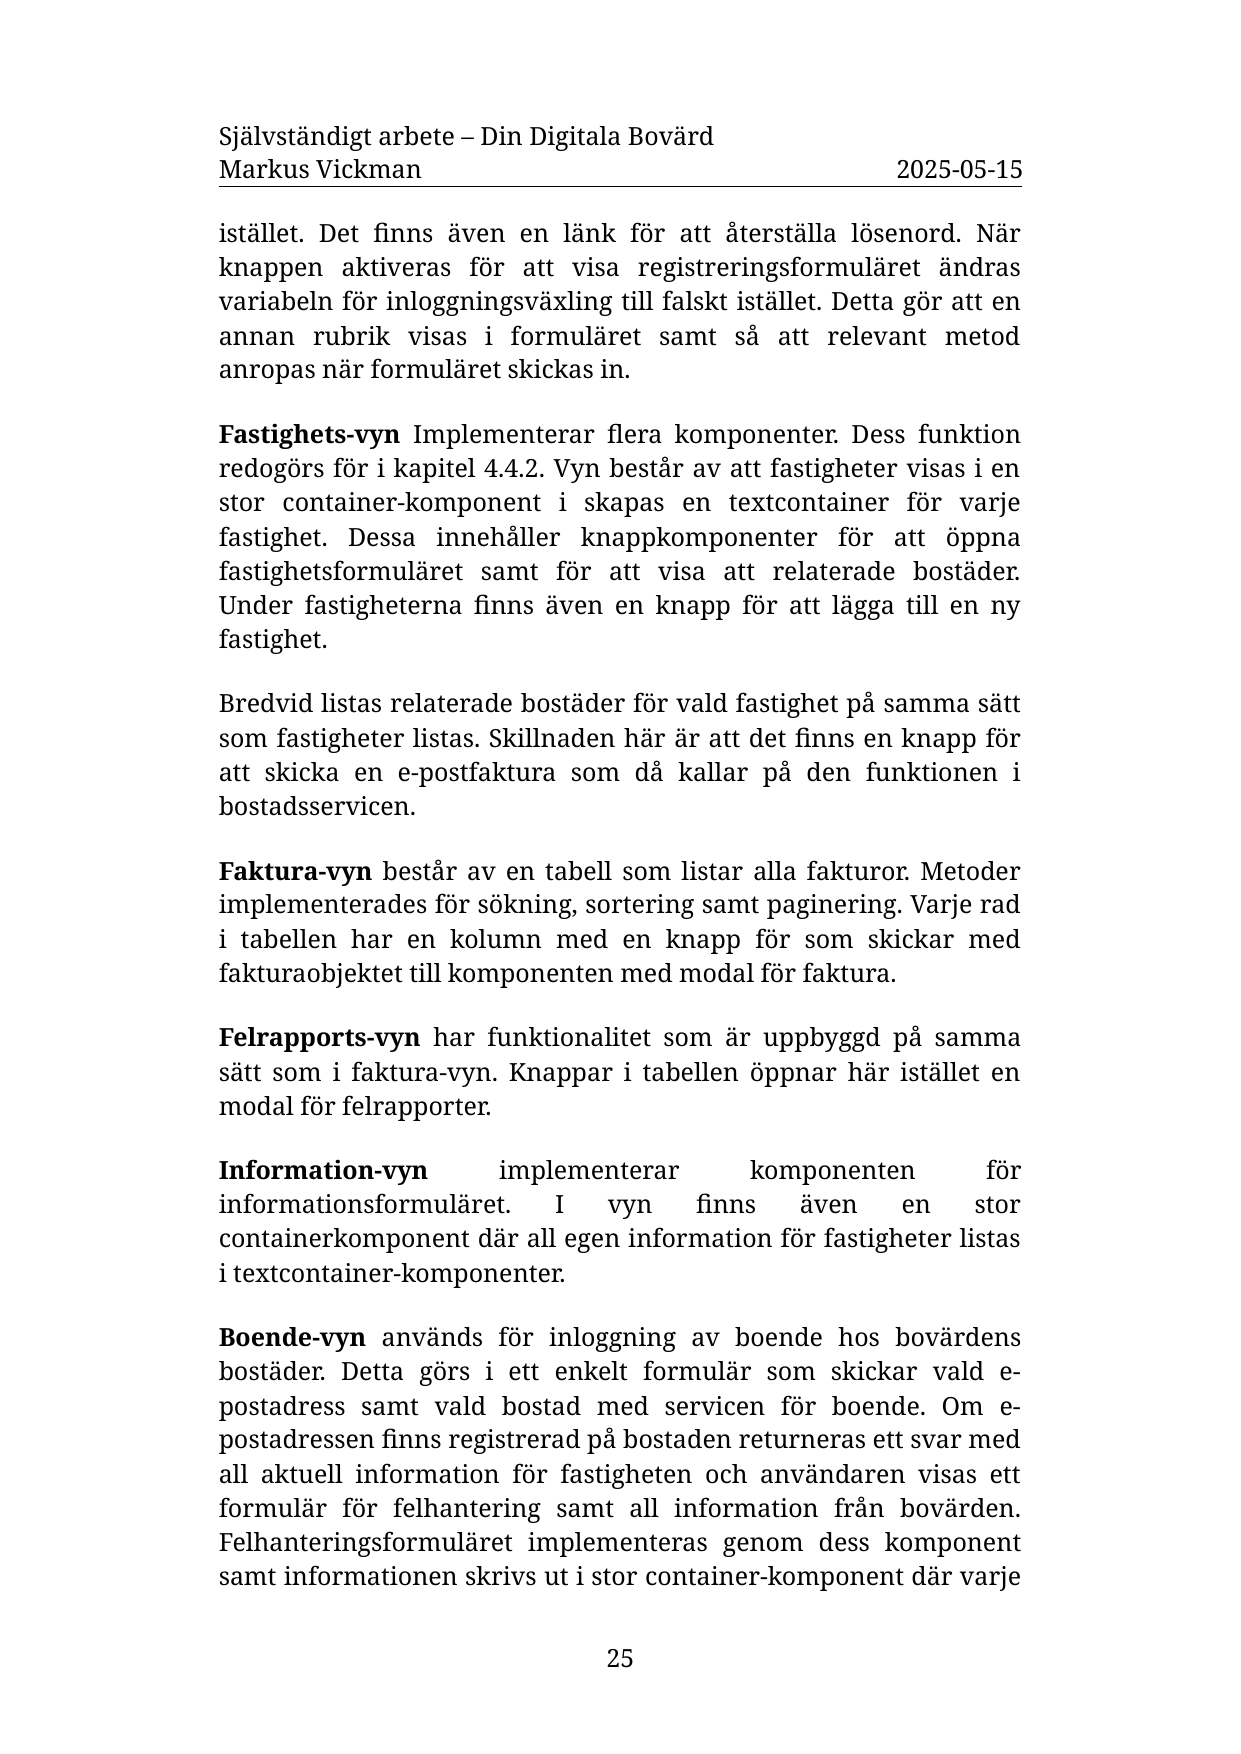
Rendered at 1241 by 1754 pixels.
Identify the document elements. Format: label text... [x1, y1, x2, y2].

text istället. Det finns även en länk för att återställa lösenord. När knappen aktiveras för att visa registreringsformuläret ändras variabeln för inloggningsväxling till falskt istället. Detta gör att en annan rubrik visas i formuläret samt så att relevant metod anropas när formuläret skickas in. [218, 216, 1022, 386]
text Bredvid listas relaterade bostäder för vald fastighet på samma sätt som fastigheter listas. Skillnaden här är att det finns en knapp för att skicka en e-postfaktura som då kallar på den funktionen i bostadsservicen. [218, 686, 1022, 822]
text Felrapports-vyn har funktionalitet som är uppbyggd på samma sätt som i faktura-vyn. Knappar i tabellen öppnar här istället en modal för felrapporter. [218, 1020, 1022, 1122]
text Faktura-vyn består av en tabell som listar alla fakturor. Metoder implementerades för sökning, sortering samt paginering. Varje rad i tabellen har en kolumn med en knapp för som skickar med fakturaobjektet till komponenten med modal för faktura. [218, 853, 1022, 989]
text Fastighets-vyn Implementerar flera komponenter. Dess funktion redogörs för i kapitel 4.4.2. Vyn består av att fastigheter visas i en stor container-komponent i skapas en textcontainer för varje fastighet. Dessa innehåller knappkomponenter för att öppna fastighetsformuläret samt för att visa att relaterade bostäder. Under fastigheterna finns även en knapp för att lägga till en ny fastighet. [218, 417, 1022, 655]
text Information-vyn implementerar komponenten för informationsformuläret. I vyn finns även en stor containerkomponent där all egen information för fastigheter listas i textcontainer-komponenter. [218, 1153, 1022, 1289]
text Boende-vyn används för inloggning av boende hos bovärdens bostäder. Detta görs i ett enkelt formulär som skickar vald e-postadress samt vald bostad med servicen för boende. Om e-postadressen finns registrerad på bostaden returneras ett svar med all aktuell information för fastigheten och användaren visas ett formulär för felhantering samt all information från bovärden. Felhanteringsformuläret implementeras genom dess komponent samt informationen skrivs ut i stor container-komponent där varje [218, 1320, 1022, 1592]
